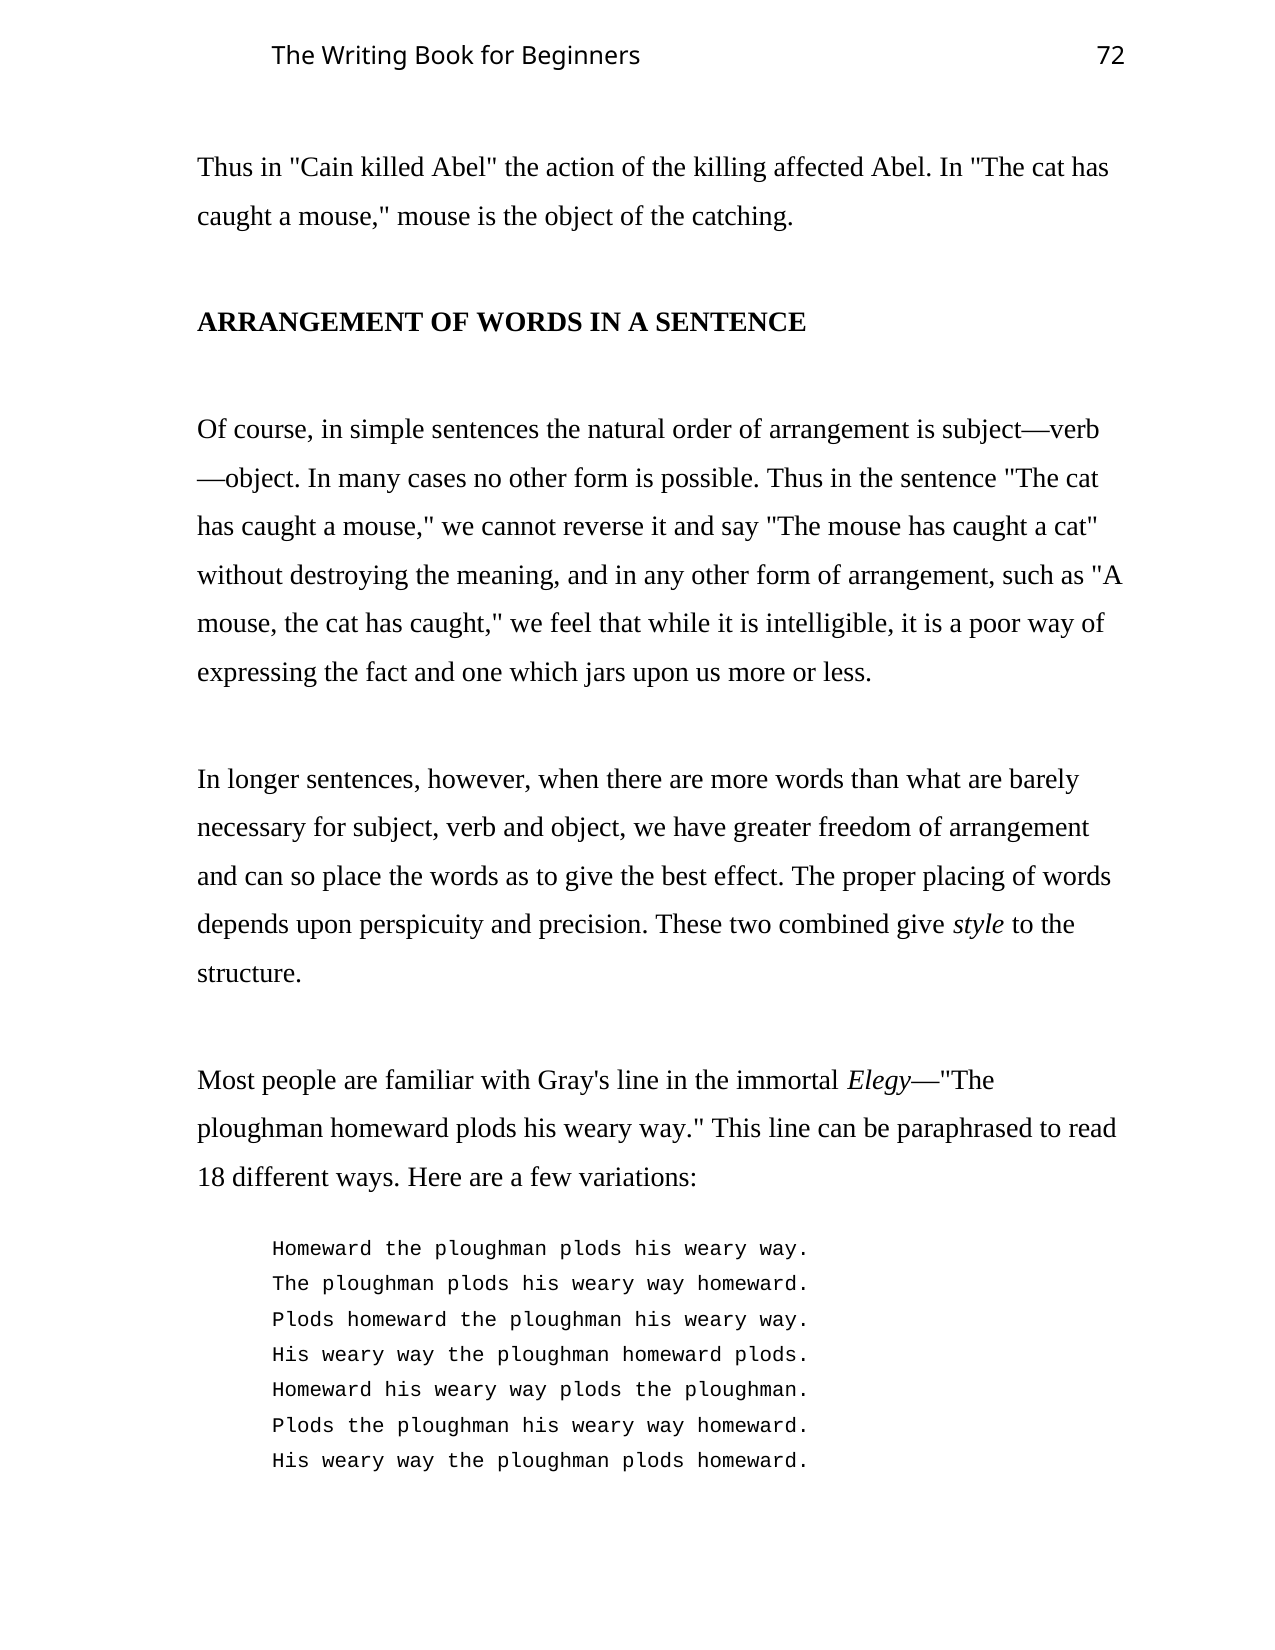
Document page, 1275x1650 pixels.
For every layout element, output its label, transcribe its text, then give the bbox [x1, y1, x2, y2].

text Plods the ploughman his weary way homeward. [197, 1415, 1125, 1438]
text ARRANGEMENT OF WORDS IN A SENTENCE [197, 305, 1125, 338]
text In longer sentences, however, when there are more words than what are barely necessary for subject, verb and object, we have greater freedom of arrangement and can so place the words as to give the best effect. The proper placing of words depends upon perspicuity and precision. These two combined give style to the structure. [197, 762, 1125, 988]
text Plods homeward the ploughman his weary way. [197, 1308, 1125, 1332]
text His weary way the ploughman plods homeward. [197, 1450, 1125, 1474]
text Homeward his weary way plods the ploughman. [197, 1379, 1125, 1403]
text Of course, in simple sentences the natural order of arrangement is subject—verb—object. In many cases no other form is possible. Thus in the sentence "The cat has caught a mouse," we cannot reverse it and say "The mouse has caught a cat" without destroying the meaning, and in any other form of arrangement, such as "A mouse, the cat has caught," we feel that while it is intelligible, it is a poor way of expressing the fact and one which jars upon us more or less. [197, 412, 1125, 687]
text Thus in "Cain killed Abel" the action of the killing affected Abel. In "The cat has caught a mouse," mouse is the object of the catching. [197, 150, 1125, 231]
text Most people are familiar with Gray's line in the immortal Elegy—"The ploughman homeward plods his weary way." This line can be paraphrased to read 18 different ways. Here are a few variations: [197, 1063, 1125, 1192]
text The ploughman plods his weary way homeward. [197, 1273, 1125, 1297]
text His weary way the ploughman homeward plods. [197, 1344, 1125, 1368]
text Homeward the ploughman plods his weary way. [197, 1238, 1125, 1261]
